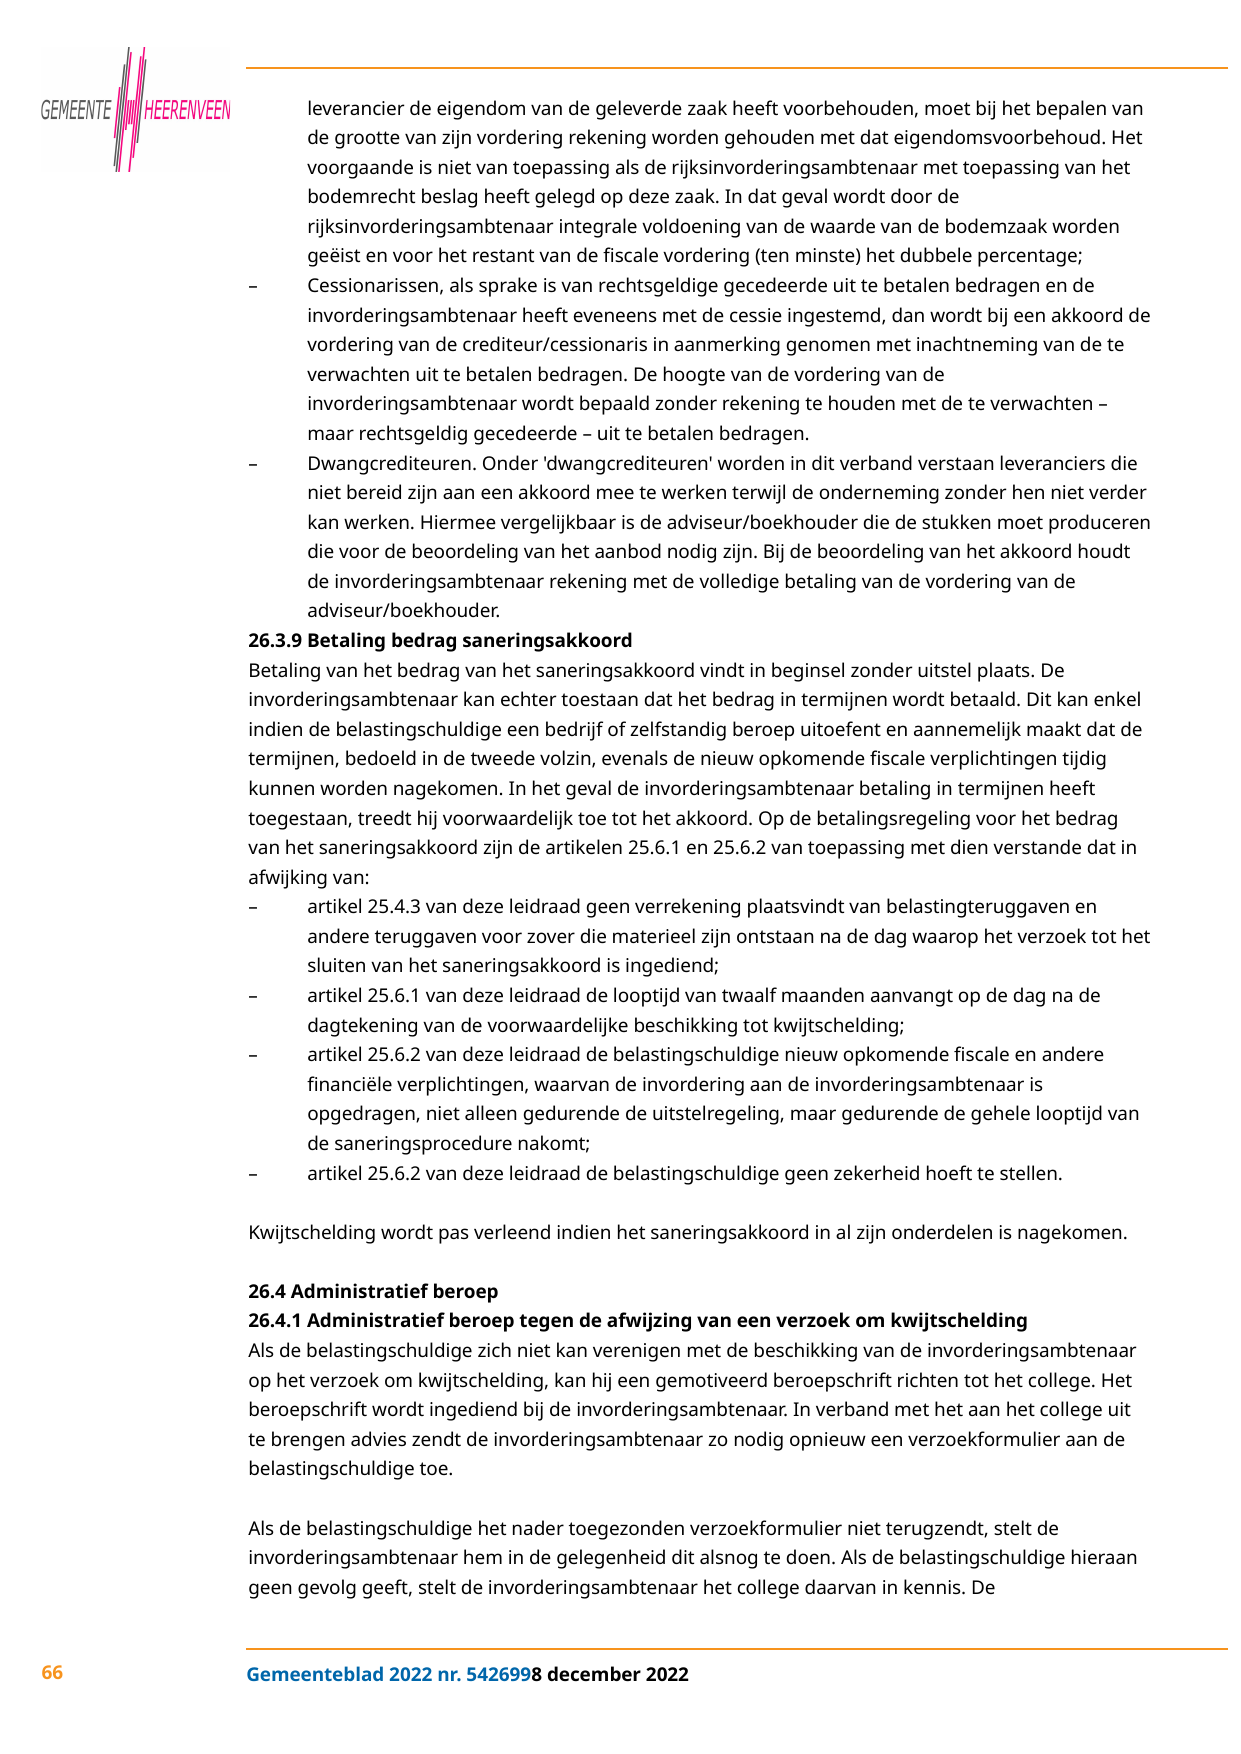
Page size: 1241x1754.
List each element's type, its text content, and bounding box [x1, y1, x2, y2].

list Cessionarissen, als sprake is van rechtsgeldige gecedeerde uit te betalen bedragen en de invorderingsambtenaar heeft eveneens met de cessie ingestemd, dan wordt bij een akkoord de vordering van de crediteur/cessionaris in aanmerking genomen met inachtneming van de te verwachten uit te betalen bedragen. De hoogte van de vordering van de invorderingsambtenaar wordt bepaald zonder rekening te houden met de te verwachten – maar rechtsgeldig gecedeerde – uit te betalen bedragen. [248, 272, 1152, 446]
list artikel 25.6.1 van deze leidraad de looptijd van twaalf maanden aanvangt op de dag na de dagtekening van de voorwaardelijke beschikking tot kwijtschelding; [248, 982, 1152, 1038]
list leverancier de eigendom van de geleverde zaak heeft voorbehouden, moet bij het bepalen van de grootte van zijn vordering rekening worden gehouden met dat eigendomsvoorbehoud. Het voorgaande is niet van toepassing als de rijksinvorderingsambtenaar met toepassing van het bodemrecht beslag heeft gelegd op deze zaak. In dat geval wordt door de rijksinvorderingsambtenaar integrale voldoening van de waarde van de bodemzaak worden geëist en voor het restant van de fiscale vordering (ten minste) het dubbele percentage; [248, 95, 1152, 268]
list artikel 25.6.2 van deze leidraad de belastingschuldige nieuw opkomende fiscale en andere financiële verplichtingen, waarvan de invordering aan de invorderingsambtenaar is opgedragen, niet alleen gedurende de uitstelregeling, maar gedurende de gehele looptijd van de saneringsprocedure nakomt; [248, 1041, 1152, 1156]
text Kwijtschelding wordt pas verleend indien het saneringsakkoord in al zijn onderdelen is nagekomen. [248, 1219, 1152, 1245]
text Als de belastingschuldige het nader toegezonden verzoekformulier niet terugzendt, stelt de invorderingsambtenaar hem in de gelegenheid dit alsnog te doen. Als de belastingschuldige hieraan geen gevolg geeft, stelt de invorderingsambtenaar het college daarvan in kennis. De [248, 1515, 1152, 1600]
list artikel 25.4.3 van deze leidraad geen verrekening plaatsvindt van belastingteruggaven en andere teruggaven voor zover die materieel zijn ontstaan na de dag waarop het verzoek tot het sluiten van het saneringsakkoord is ingediend; [248, 893, 1152, 978]
text 26.4.1 Administratief beroep tegen de afwijzing van een verzoek om kwijtschelding [248, 1308, 1152, 1333]
text Als de belastingschuldige zich niet kan verenigen met de beschikking van de invorderingsambtenaar op het verzoek om kwijtschelding, kan hij een gemotiveerd beroepschrift richten tot het college. Het beroepschrift wordt ingediend bij de invorderingsambtenaar. In verband met het aan het college uit te brengen advies zendt de invorderingsambtenaar zo nodig opnieuw een verzoekformulier aan de belastingschuldige toe. [248, 1337, 1152, 1481]
text Betaling van het bedrag van het saneringsakkoord vindt in beginsel zonder uitstel plaats. De invorderingsambtenaar kan echter toestaan dat het bedrag in termijnen wordt betaald. Dit kan enkel indien de belastingschuldige een bedrijf of zelfstandig beroep uitoefent en aannemelijk maakt dat de termijnen, bedoeld in de tweede volzin, evenals de nieuw opkomende fiscale verplichtingen tijdig kunnen worden nagekomen. In het geval de invorderingsambtenaar betaling in termijnen heeft toegestaan, treedt hij voorwaardelijk toe tot het akkoord. Op de betalingsregeling voor het bedrag van het saneringsakkoord zijn de artikelen 25.6.1 en 25.6.2 van toepassing met dien verstande dat in afwijking van: [248, 657, 1152, 890]
list Dwangcrediteuren. Onder 'dwangcrediteuren' worden in dit verband verstaan leveranciers die niet bereid zijn aan een akkoord mee te werken terwijl de onderneming zonder hen niet verder kan werken. Hiermee vergelijkbaar is de adviseur/boekhouder die de stukken moet produceren die voor de beoordeling van het aanbod nodig zijn. Bij de beoordeling van het akkoord houdt de invorderingsambtenaar rekening met de volledige betaling van de vordering van de adviseur/boekhouder. [248, 450, 1152, 623]
text 26.3.9 Betaling bedrag saneringsakkoord [248, 627, 1152, 653]
text 26.4 Administratief beroep [248, 1278, 1152, 1304]
list artikel 25.6.2 van deze leidraad de belastingschuldige geen zekerheid hoeft te stellen. [248, 1160, 1152, 1186]
picture [41, 47, 231, 172]
